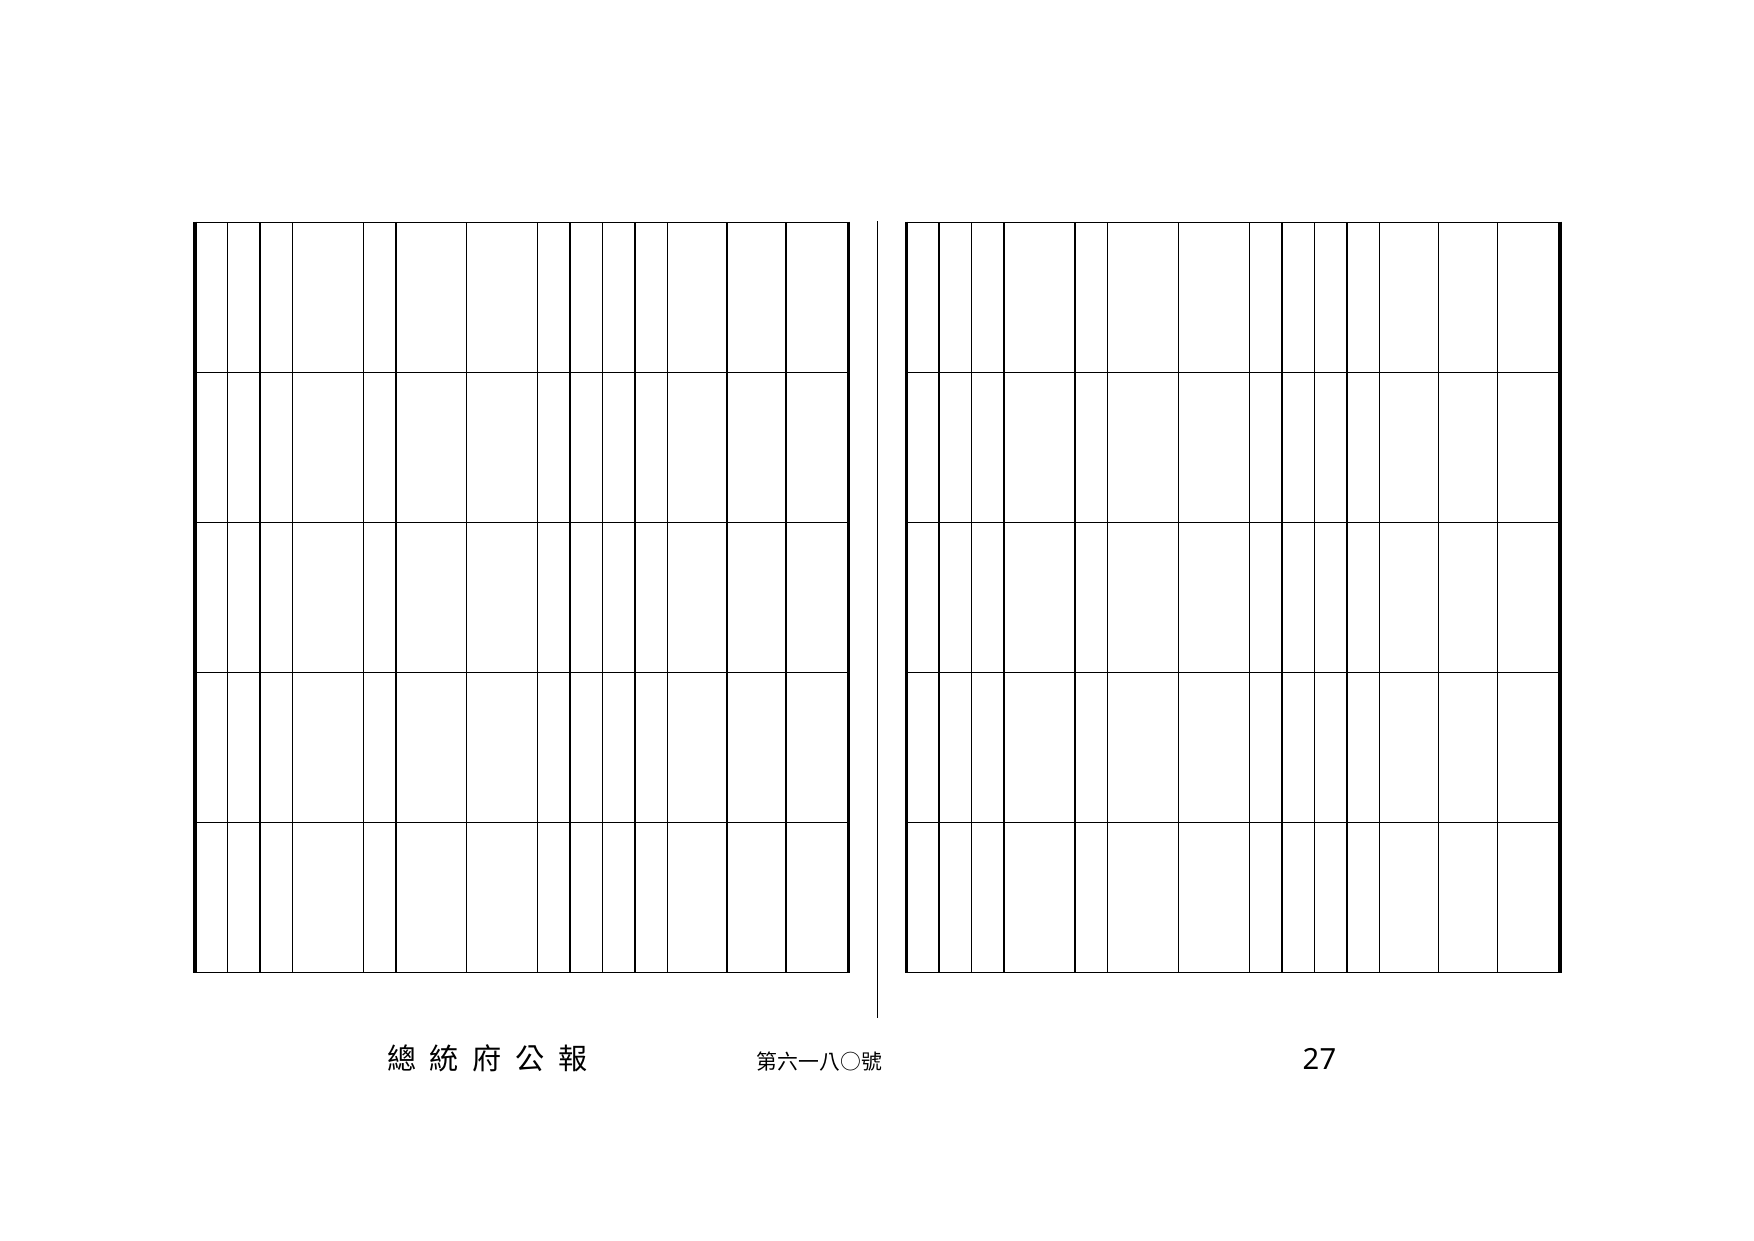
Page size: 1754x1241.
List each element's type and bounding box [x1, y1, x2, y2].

table_cell [1498, 673, 1527, 822]
table_cell [636, 823, 667, 972]
table_cell [908, 823, 938, 972]
table_cell [419, 673, 443, 822]
table_cell [1348, 823, 1379, 972]
table_cell [1076, 673, 1107, 822]
table_header [636, 223, 667, 372]
table_cell [1155, 523, 1178, 672]
table_cell [316, 523, 339, 672]
table_header [697, 223, 726, 372]
table_cell [816, 673, 847, 822]
table_cell [1108, 373, 1131, 522]
table_cell [1250, 823, 1281, 972]
table_cell [197, 673, 227, 822]
table_cell [1005, 673, 1028, 822]
table_cell [514, 673, 537, 822]
table_header [1348, 223, 1379, 372]
table_cell [816, 523, 847, 672]
table_cell [816, 373, 847, 522]
table_cell [293, 523, 316, 672]
table_cell [1409, 823, 1438, 972]
table_cell [1131, 373, 1155, 522]
table_cell [756, 673, 785, 822]
table_cell [1226, 673, 1249, 822]
table_cell [397, 823, 419, 972]
table_cell [1498, 523, 1527, 672]
table_cell [1315, 523, 1346, 672]
table_cell [603, 823, 634, 972]
table_cell [1076, 373, 1107, 522]
table_cell [1439, 823, 1468, 972]
table_cell [316, 823, 339, 972]
table_cell [908, 523, 938, 672]
table_cell [668, 673, 697, 822]
table_cell [603, 673, 634, 822]
table_cell [443, 823, 466, 972]
table_cell [364, 823, 395, 972]
table_cell [443, 673, 466, 822]
table_header [972, 223, 1003, 372]
table_header [1250, 223, 1281, 372]
table_header [940, 223, 971, 372]
table_cell [1409, 373, 1438, 522]
table_cell [1108, 523, 1131, 672]
table_cell [1028, 373, 1051, 522]
table_cell [1498, 823, 1527, 972]
table_cell [490, 823, 514, 972]
table_cell [228, 523, 259, 672]
table_cell [467, 673, 490, 822]
table_cell [1468, 673, 1497, 822]
table_cell [1131, 523, 1155, 672]
table_cell [972, 373, 1003, 522]
table_cell [787, 823, 816, 972]
table_header [1409, 223, 1438, 372]
table_header [1226, 223, 1249, 372]
table_cell [293, 373, 316, 522]
table_cell [668, 373, 697, 522]
table_cell [397, 373, 419, 522]
table_cell [1028, 823, 1051, 972]
table_cell [538, 823, 569, 972]
table_cell [1315, 373, 1346, 522]
table_header [1527, 223, 1558, 372]
table_cell [571, 673, 602, 822]
table_cell [756, 823, 785, 972]
table_cell [571, 823, 602, 972]
table_cell [467, 373, 490, 522]
table_cell [603, 523, 634, 672]
table_cell [228, 373, 259, 522]
table_header [1131, 223, 1155, 372]
table_cell [1028, 523, 1051, 672]
table_cell [1283, 673, 1314, 822]
table_header [1439, 223, 1468, 372]
table_cell [636, 523, 667, 672]
table_header [419, 223, 443, 372]
table_cell [1468, 373, 1497, 522]
table_cell [1051, 823, 1074, 972]
table_cell [419, 373, 443, 522]
table_cell [1380, 823, 1409, 972]
table_cell [228, 823, 259, 972]
table_cell [1380, 523, 1409, 672]
table_cell [1380, 673, 1409, 822]
table_header [538, 223, 569, 372]
table_cell [1179, 523, 1202, 672]
table_cell [940, 523, 971, 672]
table_cell [261, 373, 292, 522]
table_cell [340, 823, 363, 972]
table_cell [697, 523, 726, 672]
table_cell [908, 673, 938, 822]
table_header [1498, 223, 1527, 372]
table_cell [1468, 523, 1497, 672]
table_cell [603, 373, 634, 522]
table_cell [419, 523, 443, 672]
table_cell [1380, 373, 1409, 522]
table_cell [316, 673, 339, 822]
table_cell [787, 373, 816, 522]
table_cell [1250, 523, 1281, 672]
table_cell [1283, 373, 1314, 522]
table_cell [571, 523, 602, 672]
table_cell [1179, 673, 1202, 822]
table_cell [1226, 373, 1249, 522]
table_header [1315, 223, 1346, 372]
table_cell [756, 523, 785, 672]
table_header [1155, 223, 1178, 372]
table_cell [1283, 823, 1314, 972]
table_cell [197, 823, 227, 972]
table_cell [1028, 673, 1051, 822]
table_header [443, 223, 466, 372]
table_cell [1179, 823, 1202, 972]
table_cell [443, 523, 466, 672]
table_cell [972, 523, 1003, 672]
table_cell [514, 523, 537, 672]
table_header [1005, 223, 1028, 372]
table_header [1028, 223, 1051, 372]
table_cell [1527, 373, 1558, 522]
table_cell [443, 373, 466, 522]
table_cell [490, 673, 514, 822]
table_cell [1439, 673, 1468, 822]
table_cell [1155, 373, 1178, 522]
table_cell [1202, 673, 1226, 822]
table_cell [972, 823, 1003, 972]
table_cell [940, 823, 971, 972]
table_cell [490, 523, 514, 672]
table_cell [467, 523, 490, 672]
table_cell [538, 673, 569, 822]
table_header [1076, 223, 1107, 372]
table_cell [1283, 523, 1314, 672]
table_cell [1179, 373, 1202, 522]
table_cell [467, 823, 490, 972]
table_cell [1131, 823, 1155, 972]
table_header [197, 223, 227, 372]
table_cell [697, 673, 726, 822]
table_cell [636, 673, 667, 822]
table_cell [1202, 823, 1226, 972]
table_header [293, 223, 316, 372]
table_cell [419, 823, 443, 972]
table_cell [1051, 673, 1074, 822]
table_cell [538, 523, 569, 672]
table_cell [340, 673, 363, 822]
table_header [668, 223, 697, 372]
table_cell [728, 523, 756, 672]
table_cell [1051, 523, 1074, 672]
table_cell [364, 673, 395, 822]
table_cell [1315, 673, 1346, 822]
table_cell [1202, 373, 1226, 522]
table_cell [1250, 673, 1281, 822]
table_cell [728, 673, 756, 822]
table_cell [940, 673, 971, 822]
table_cell [636, 373, 667, 522]
table_cell [340, 373, 363, 522]
table_cell [1439, 523, 1468, 672]
table_cell [1131, 673, 1155, 822]
table_cell [228, 673, 259, 822]
table_cell [1409, 673, 1438, 822]
table_cell [1527, 673, 1558, 822]
table_cell [908, 373, 938, 522]
table_cell [490, 373, 514, 522]
table_cell [293, 823, 316, 972]
table_header [816, 223, 847, 372]
table_cell [1005, 373, 1028, 522]
table_cell [197, 373, 227, 522]
table_header [490, 223, 514, 372]
table_cell [668, 823, 697, 972]
table_header [316, 223, 339, 372]
table_cell [1076, 523, 1107, 672]
table_cell [316, 373, 339, 522]
table_cell [787, 523, 816, 672]
table_cell [697, 823, 726, 972]
table_cell [1108, 823, 1131, 972]
table_header [1202, 223, 1226, 372]
table_cell [697, 373, 726, 522]
table_header [756, 223, 785, 372]
table_header [340, 223, 363, 372]
table_cell [261, 823, 292, 972]
table_header [1380, 223, 1409, 372]
table_cell [397, 673, 419, 822]
table_cell [1226, 823, 1249, 972]
table_cell [1348, 673, 1379, 822]
table_cell [972, 673, 1003, 822]
table_cell [1527, 523, 1558, 672]
table_cell [1409, 523, 1438, 672]
table_cell [340, 523, 363, 672]
table_cell [364, 523, 395, 672]
table_cell [756, 373, 785, 522]
table_cell [1051, 373, 1074, 522]
table_header [364, 223, 395, 372]
table_cell [1076, 823, 1107, 972]
table_cell [1468, 823, 1497, 972]
table_cell [816, 823, 847, 972]
table_cell [197, 523, 227, 672]
table_cell [1527, 823, 1558, 972]
table_cell [514, 373, 537, 522]
table_cell [1155, 673, 1178, 822]
table_header [228, 223, 259, 372]
table_cell [787, 673, 816, 822]
table_header [603, 223, 634, 372]
table_header [1468, 223, 1497, 372]
table_cell [1250, 373, 1281, 522]
table_cell [261, 673, 292, 822]
table_cell [1202, 523, 1226, 672]
table_cell [1226, 523, 1249, 672]
table_cell [728, 823, 756, 972]
table_header [571, 223, 602, 372]
table_cell [293, 673, 316, 822]
table_cell [668, 523, 697, 672]
table_cell [1439, 373, 1468, 522]
table_cell [397, 523, 419, 672]
table_header [397, 223, 419, 372]
table_header [261, 223, 292, 372]
table_cell [1348, 373, 1379, 522]
table_cell [571, 373, 602, 522]
table_cell [728, 373, 756, 522]
table_cell [364, 373, 395, 522]
table_cell [514, 823, 537, 972]
table_header [467, 223, 490, 372]
table_header [1051, 223, 1074, 372]
table_cell [1108, 673, 1131, 822]
table_header [728, 223, 756, 372]
table_header [908, 223, 938, 372]
table_cell [940, 373, 971, 522]
table_header [1283, 223, 1314, 372]
table_header [514, 223, 537, 372]
table_cell [1005, 523, 1028, 672]
table_header [1108, 223, 1131, 372]
table_cell [1315, 823, 1346, 972]
table_cell [1498, 373, 1527, 522]
table_cell [538, 373, 569, 522]
table_cell [1348, 523, 1379, 672]
table_cell [1155, 823, 1178, 972]
table_cell [261, 523, 292, 672]
table_header [1179, 223, 1202, 372]
table_cell [1005, 823, 1028, 972]
table_header [787, 223, 816, 372]
